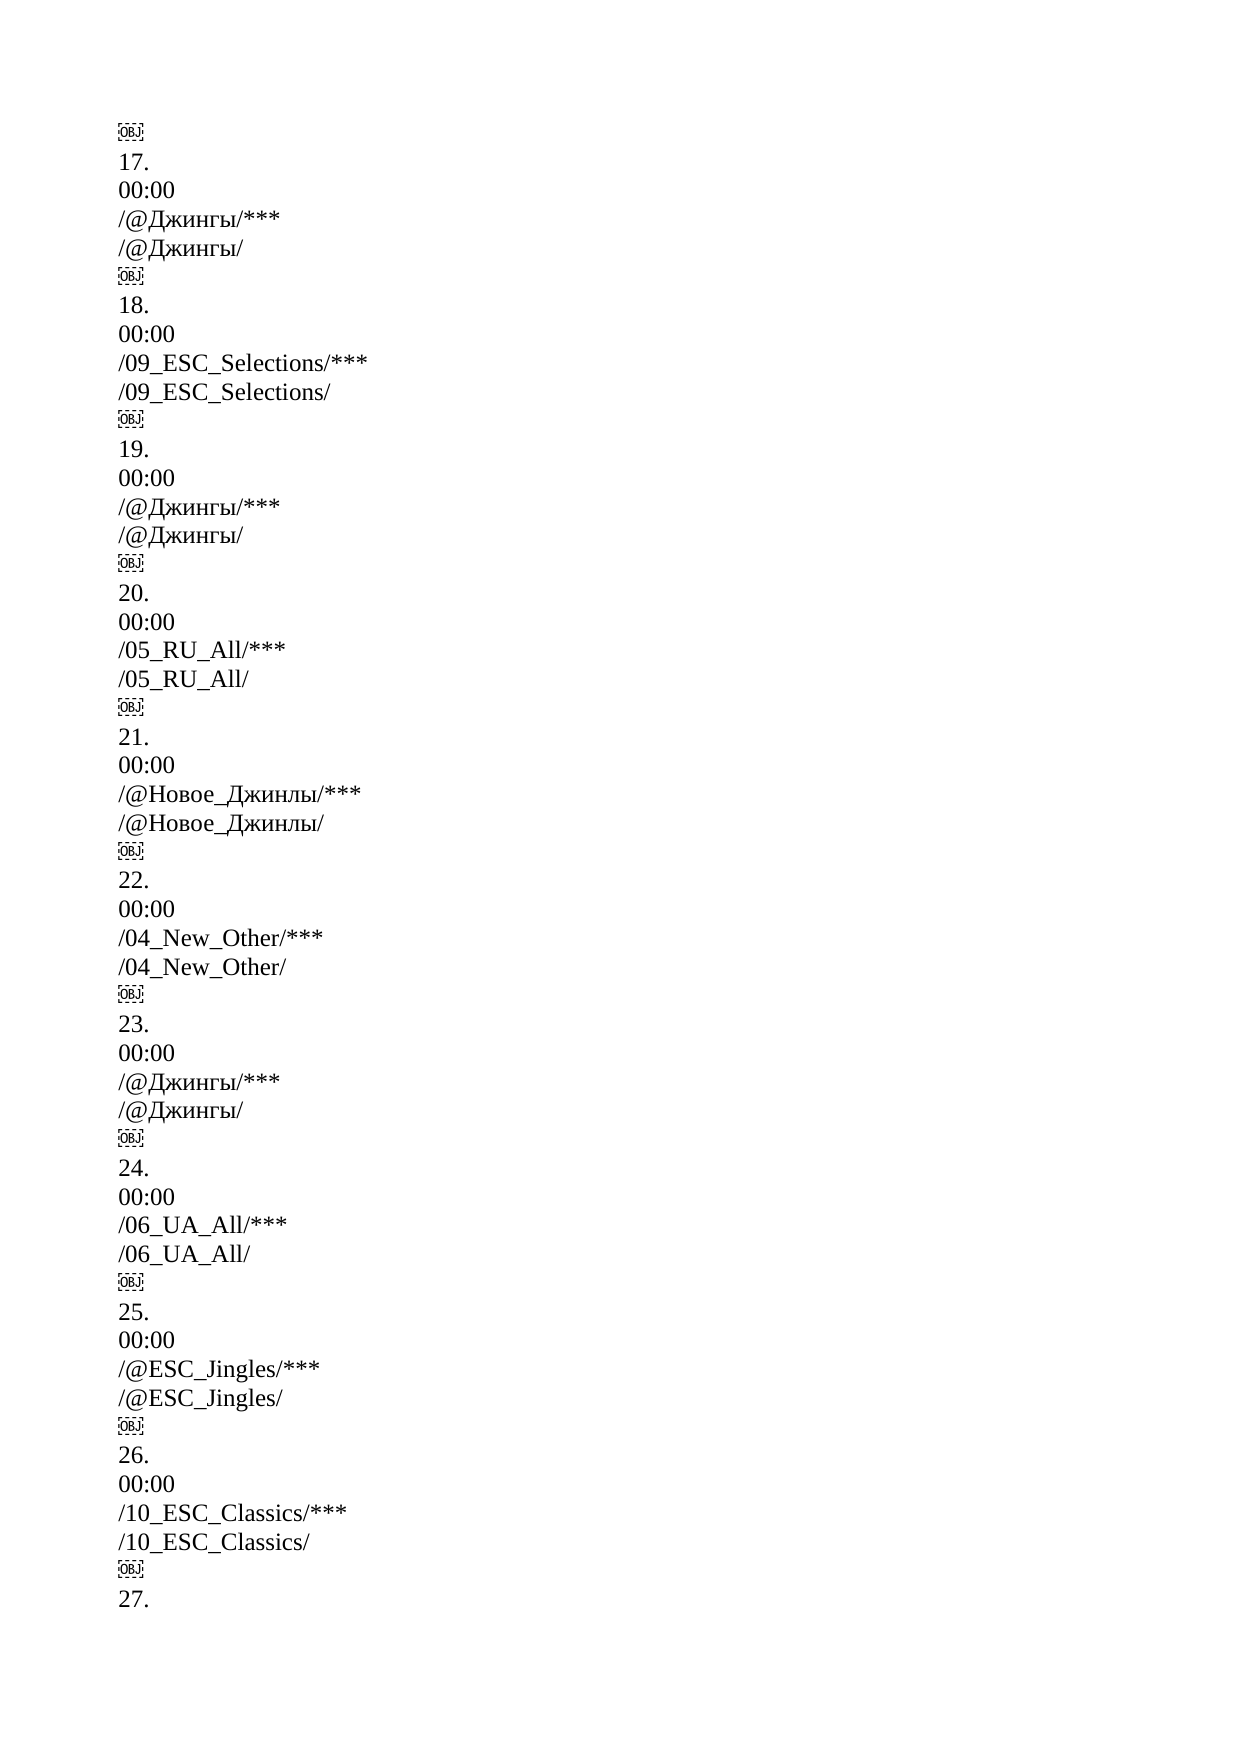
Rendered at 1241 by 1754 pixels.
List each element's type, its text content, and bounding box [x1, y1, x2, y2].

text /@Новое_Джинлы/ [118, 808, 1122, 837]
text ￼ [118, 262, 1122, 291]
text 00:00 [118, 176, 1122, 204]
text 00:00 [118, 894, 1122, 923]
text ￼ [118, 981, 1122, 1009]
text /@ESC_Jingles/*** [118, 1354, 1122, 1383]
text /@Джингы/ [118, 521, 1122, 549]
text ￼ [118, 549, 1122, 578]
text /10_ESC_Classics/*** [118, 1498, 1122, 1527]
text /10_ESC_Classics/ [118, 1527, 1122, 1556]
text /@Джингы/ [118, 1096, 1122, 1124]
text 27. [118, 1584, 1122, 1613]
text /@Джингы/*** [118, 204, 1122, 233]
text /@Джингы/*** [118, 1067, 1122, 1096]
text 23. [118, 1009, 1122, 1038]
text ￼ [118, 837, 1122, 866]
text 00:00 [118, 607, 1122, 636]
text 22. [118, 866, 1122, 894]
text ￼ [118, 1268, 1122, 1297]
text 00:00 [118, 1326, 1122, 1354]
text 00:00 [118, 319, 1122, 348]
text /04_New_Other/*** [118, 923, 1122, 952]
text 18. [118, 291, 1122, 319]
text 21. [118, 722, 1122, 751]
text 26. [118, 1441, 1122, 1469]
text 24. [118, 1153, 1122, 1182]
text 25. [118, 1297, 1122, 1326]
text ￼ [118, 118, 1122, 147]
text 00:00 [118, 1038, 1122, 1067]
text ￼ [118, 1124, 1122, 1153]
text 00:00 [118, 751, 1122, 779]
text 00:00 [118, 1469, 1122, 1498]
text /@Джингы/ [118, 233, 1122, 262]
text /@Новое_Джинлы/*** [118, 779, 1122, 808]
text /06_UA_All/*** [118, 1211, 1122, 1239]
text /06_UA_All/ [118, 1239, 1122, 1268]
text /@Джингы/*** [118, 492, 1122, 521]
text ￼ [118, 406, 1122, 434]
text ￼ [118, 1412, 1122, 1441]
text /09_ESC_Selections/*** [118, 348, 1122, 377]
text 00:00 [118, 1182, 1122, 1211]
text /@ESC_Jingles/ [118, 1383, 1122, 1412]
text /04_New_Other/ [118, 952, 1122, 981]
text ￼ [118, 693, 1122, 722]
text 20. [118, 578, 1122, 607]
text /09_ESC_Selections/ [118, 377, 1122, 406]
text 17. [118, 147, 1122, 176]
text ￼ [118, 1556, 1122, 1584]
text 19. [118, 434, 1122, 463]
text /05_RU_All/*** [118, 636, 1122, 664]
text /05_RU_All/ [118, 664, 1122, 693]
text 00:00 [118, 463, 1122, 492]
